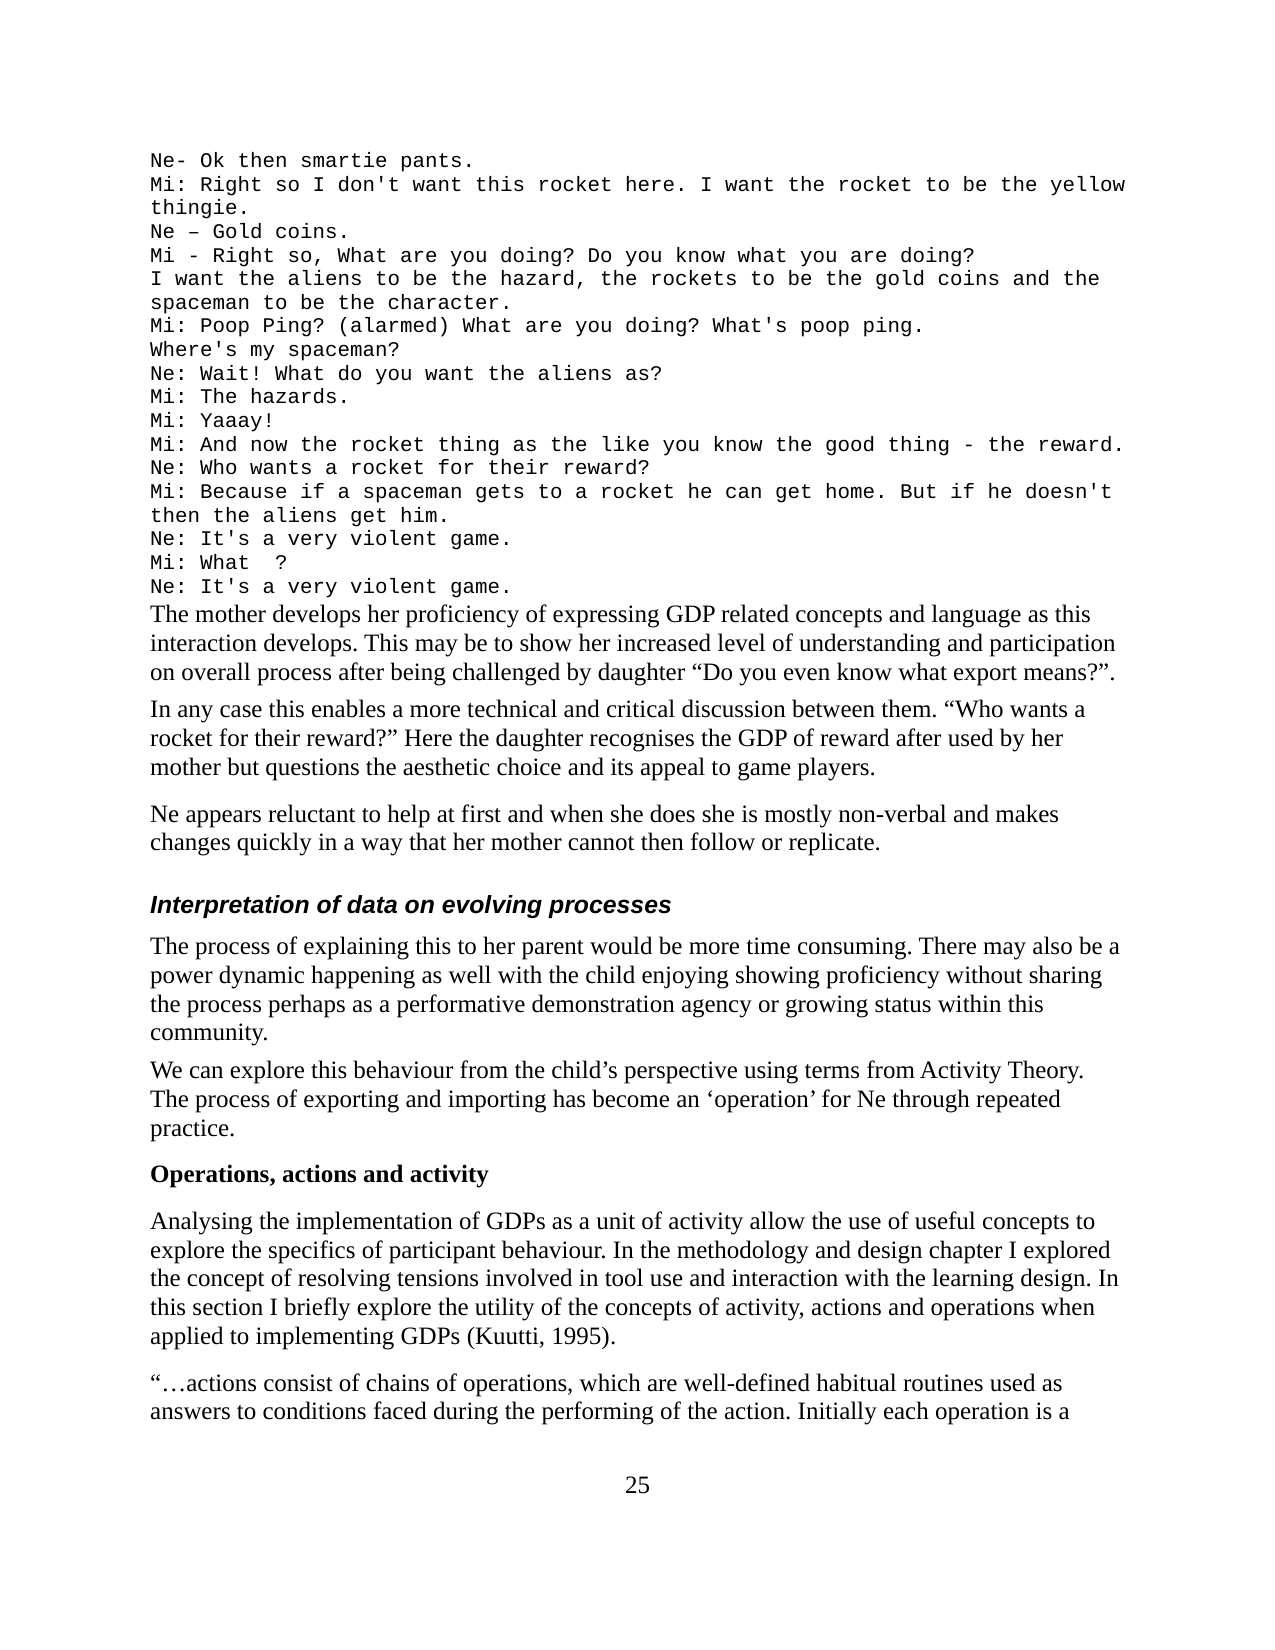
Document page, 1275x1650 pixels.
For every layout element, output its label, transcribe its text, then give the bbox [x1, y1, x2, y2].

text I want the aliens to be the hazard, the rockets to be the gold coins and the spaceman to be the character. [150, 268, 1125, 316]
text Ne- Ok then smartie pants. [150, 150, 1125, 174]
text Ne: Who wants a rocket for their reward? [150, 457, 1125, 481]
text Ne: Wait! What do you want the aliens as? [150, 363, 1125, 386]
text Mi: And now the rocket thing as the like you know the good thing - the reward. [150, 434, 1125, 457]
text Mi: Because if a spaceman gets to a rocket he can get home. But if he doesn't then the aliens get him. [150, 481, 1125, 528]
text In any case this enables a more technical and critical discussion between them. “Who wants a rocket for their reward?” Here the daughter recognises the GDP of reward after used by her mother but questions the aesthetic choice and its appeal to game players. [150, 694, 1125, 781]
text Mi: Right so I don't want this rocket here. I want the rocket to be the yellow thingie. [150, 174, 1125, 221]
text We can explore this behaviour from the child’s perspective using terms from Activity Theory. The process of exporting and importing has become an ‘operation’ for Ne through repeated practice. [150, 1055, 1125, 1141]
subtitle Interpretation of data on evolving processes [150, 890, 1125, 919]
text Mi: Yaaay! [150, 410, 1125, 434]
text Ne: It's a very violent game. [150, 576, 1125, 599]
text Ne appears reluctant to help at first and when she does she is mostly non-verbal and makes changes quickly in a way that her mother cannot then follow or replicate. [150, 799, 1125, 856]
text Ne – Gold coins. [150, 221, 1125, 244]
text Mi: Poop Ping? (alarmed) What are you doing? What's poop ping. [150, 316, 1125, 339]
text The process of explaining this to her parent would be more time consuming. There may also be a power dynamic happening as well with the child enjoying showing proficiency without sharing the process perhaps as a performative demonstration agency or growing status within this community. [150, 931, 1125, 1046]
text Mi: The hazards. [150, 386, 1125, 410]
text Mi - Right so, What are you doing? Do you know what you are doing? [150, 244, 1125, 268]
text Ne: It's a very violent game. [150, 528, 1125, 552]
text Where's my spaceman? [150, 339, 1125, 363]
text Operations, actions and activity [150, 1159, 1125, 1188]
text Mi: What ? [150, 552, 1125, 576]
text “…actions consist of chains of operations, which are well-defined habitual routines used as answers to conditions faced during the performing of the action. Initially each operation is a [150, 1368, 1125, 1425]
text The mother develops her proficiency of expressing GDP related concepts and language as this interaction develops. This may be to show her increased level of understanding and participation on overall process after being challenged by daughter “Do you even know what export means?”. [150, 599, 1125, 686]
text Analysing the implementation of GDPs as a unit of activity allow the use of useful concepts to explore the specifics of participant behaviour. In the methodology and design chapter I explored the concept of resolving tensions involved in tool use and interaction with the learning design. In this section I briefly explore the utility of the concepts of activity, actions and operations when applied to implementing GDPs (Kuutti, 1995). [150, 1206, 1125, 1350]
